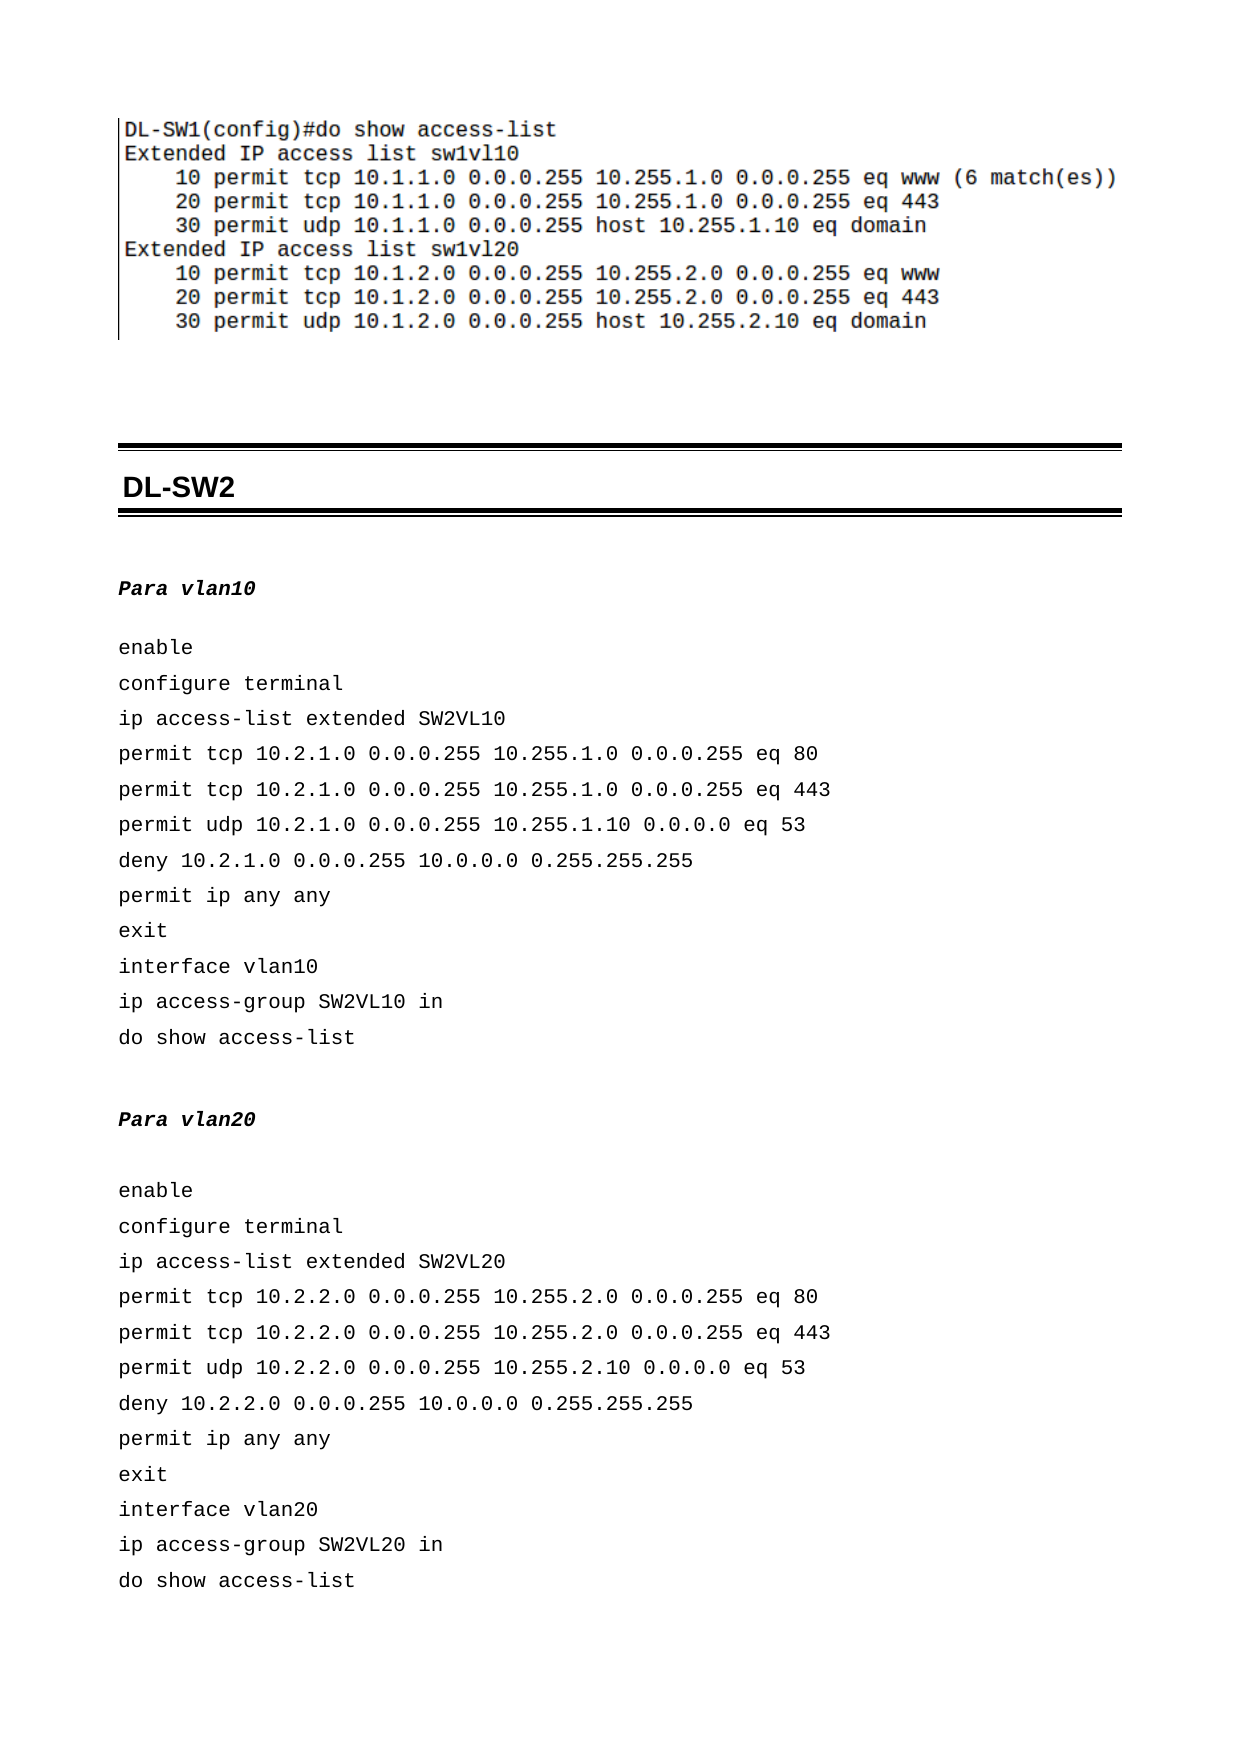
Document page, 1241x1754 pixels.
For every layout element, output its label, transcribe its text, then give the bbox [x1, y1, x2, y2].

text ip access-list extended SW2VL10 [118, 708, 1122, 732]
text permit tcp 10.2.2.0 0.0.0.255 10.255.2.0 0.0.0.255 eq 443 [118, 1322, 1122, 1346]
text deny 10.2.2.0 0.0.0.255 10.0.0.0 0.255.255.255 [118, 1393, 1122, 1416]
text do show access-list [118, 1027, 1122, 1050]
text permit ip any any [118, 885, 1122, 909]
text permit tcp 10.2.1.0 0.0.0.255 10.255.1.0 0.0.0.255 eq 443 [118, 779, 1122, 802]
text exit [118, 1464, 1122, 1487]
text permit udp 10.2.1.0 0.0.0.255 10.255.1.10 0.0.0.0 eq 53 [118, 814, 1122, 838]
text ip access-group SW2VL20 in [118, 1534, 1122, 1558]
text enable [118, 637, 1122, 661]
text do show access-list [118, 1570, 1122, 1593]
text permit tcp 10.2.2.0 0.0.0.255 10.255.2.0 0.0.0.255 eq 80 [118, 1287, 1122, 1310]
text enable [118, 1180, 1122, 1204]
subtitle DL-SW2 [118, 466, 1122, 508]
text configure terminal [118, 1216, 1122, 1239]
text configure terminal [118, 673, 1122, 696]
text interface vlan10 [118, 956, 1122, 979]
text ip access-list extended SW2VL20 [118, 1251, 1122, 1275]
text permit tcp 10.2.1.0 0.0.0.255 10.255.1.0 0.0.0.255 eq 80 [118, 743, 1122, 767]
picture [118, 118, 1123, 340]
text permit ip any any [118, 1428, 1122, 1452]
text Para vlan10 [118, 578, 1122, 602]
text permit udp 10.2.2.0 0.0.0.255 10.255.2.10 0.0.0.0 eq 53 [118, 1357, 1122, 1381]
text exit [118, 921, 1122, 944]
text Para vlan20 [118, 1109, 1122, 1133]
text deny 10.2.1.0 0.0.0.255 10.0.0.0 0.255.255.255 [118, 850, 1122, 873]
text ip access-group SW2VL10 in [118, 991, 1122, 1015]
text interface vlan20 [118, 1499, 1122, 1523]
